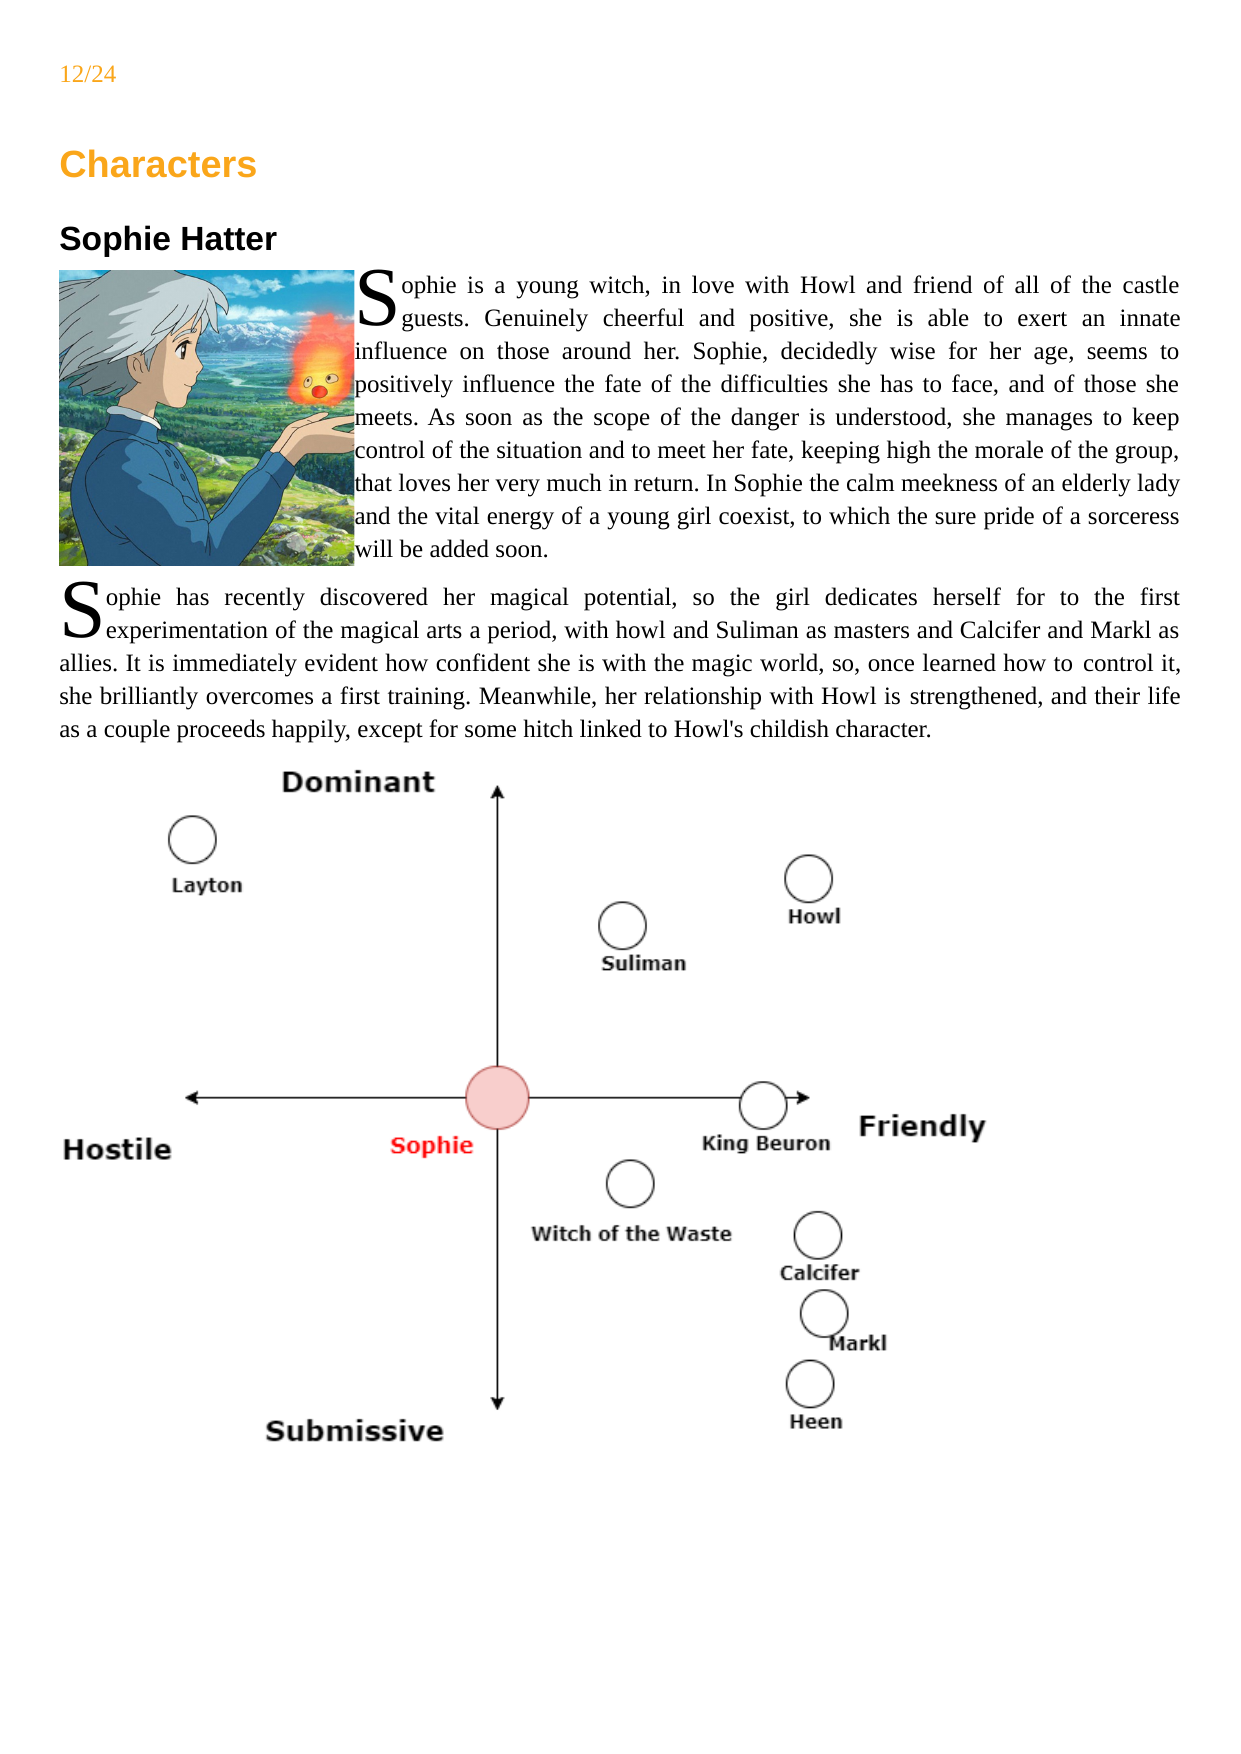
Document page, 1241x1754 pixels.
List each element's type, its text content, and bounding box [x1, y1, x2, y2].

subtitle Sophie Hatter [59, 219, 1181, 258]
text Sophie has recently discovered her magical potential, so the girl dedicates herself for to the first experimentation of the magical arts a period, with howl and Suliman as masters and Calcifer and Markl as allies. It is immediately evident how confident she is with the magic world, so, once learned how to control it, she brilliantly overcomes a first training. Meanwhile, her relationship with Howl is strengthened, and their life as a couple proceeds happily, except for some hitch linked to Howl's childish character. [59, 582, 1181, 743]
picture [59, 761, 1013, 1446]
picture [59, 270, 355, 566]
subtitle Characters [59, 142, 1181, 186]
text Sophie is a young witch, in love with Howl and friend of all of the castle guests. Genuinely cheerful and positive, she is able to exert an innate influence on those around her. Sophie, decidedly wise for her age, seems to positively influence the fate of the difficulties she has to face, and of those she meets. As soon as the scope of the danger is understood, she manages to keep control of the situation and to meet her fate, keeping high the morale of the group, that loves her very much in return. In Sophie the calm meekness of an elderly lady and the vital energy of a young girl coexist, to which the sure pride of a sorceress will be added soon. [355, 270, 1181, 563]
